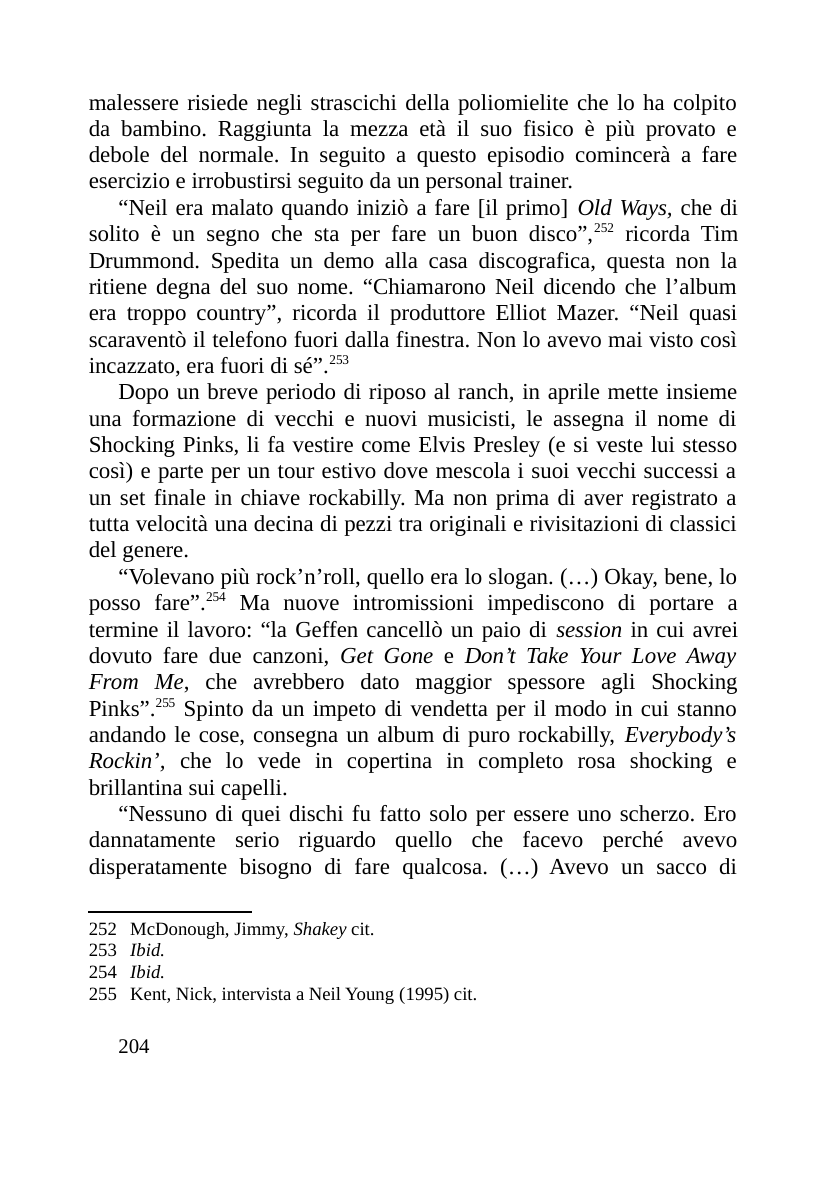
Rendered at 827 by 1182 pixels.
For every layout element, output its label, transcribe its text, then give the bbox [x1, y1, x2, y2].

text malessere risiede negli strascichi della poliomielite che lo ha colpito da bambino. Raggiunta la mezza età il suo fisico è più provato e debole del normale. In seguito a questo episodio comincerà a fare esercizio e irrobustirsi seguito da un personal trainer. [88, 88, 738, 194]
text Ibid. [88, 961, 738, 982]
text “Neil era malato quando iniziò a fare [il primo] Old Ways, che di solito è un segno che sta per fare un buon disco”, ricorda Tim Drummond. Spedita un demo alla casa discografica, questa non la ritiene degna del suo nome. “Chiamarono Neil dicendo che l’album era troppo country”, ricorda il produttore Elliot Mazer. “Neil quasi scaraventò il telefono fuori dalla finestra. Non lo avevo mai visto così incazzato, era fuori di sé”. [88, 194, 738, 378]
text Dopo un breve periodo di riposo al ranch, in aprile mette insieme una formazione di vecchi e nuovi musicisti, le assegna il nome di Shocking Pinks, li fa vestire come Elvis Presley (e si veste lui stesso così) e parte per un tour estivo dove mescola i suoi vecchi successi a un set finale in chiave rockabilly. Ma non prima di aver registrato a tutta velocità una decina di pezzi tra originali e rivisitazioni di classici del genere. [88, 378, 738, 563]
text McDonough, Jimmy, Shakey cit. [88, 918, 738, 939]
text Kent, Nick, intervista a Neil Young (1995) cit. [88, 982, 738, 1004]
text “Volevano più rock’n’roll, quello era lo slogan. (…) Okay, bene, lo posso fare”. Ma nuove intromissioni impediscono di portare a termine il lavoro: “la Geffen cancellò un paio di session in cui avrei dovuto fare due canzoni, Get Gone e Don’t Take Your Love Away From Me, che avrebbero dato maggior spessore agli Shocking Pinks”. Spinto da un impeto di vendetta per il modo in cui stanno andando le cose, consegna un album di puro rockabilly, Everybody’s Rockin’, che lo vede in copertina in completo rosa shocking e brillantina sui capelli. [88, 563, 738, 800]
text Ibid. [88, 939, 738, 961]
text “Nessuno di quei dischi fu fatto solo per essere uno scherzo. Ero dannatamente serio riguardo quello che facevo perché avevo disperatamente bisogno di fare qualcosa. (…) Avevo un sacco di [88, 800, 738, 879]
